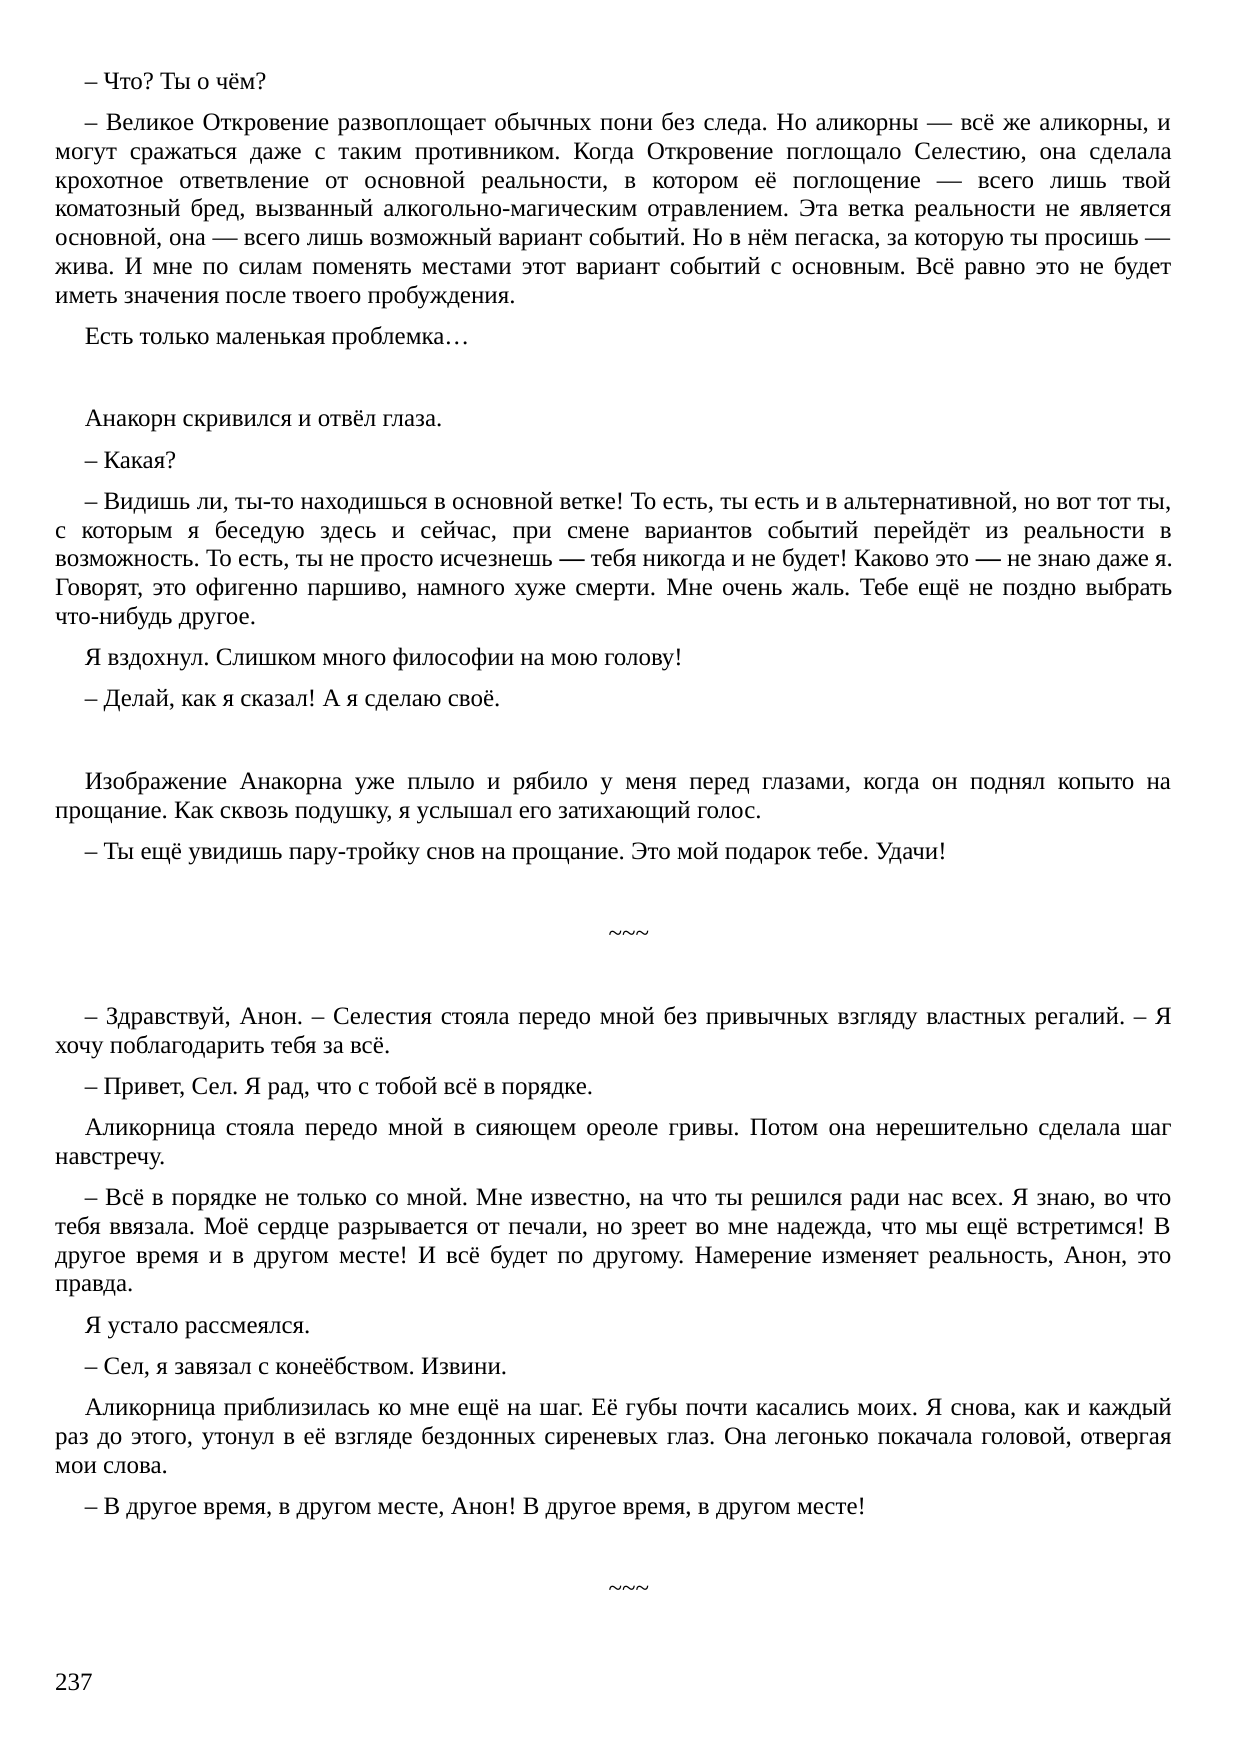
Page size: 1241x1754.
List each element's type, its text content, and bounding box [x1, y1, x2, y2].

text – Видишь ли, ты-то находишься в основной ветке! То есть, ты есть и в альтернативной, но вот тот ты, с которым я беседую здесь и сейчас, при смене вариантов событий перейдёт из реальности в возможность. То есть, ты не просто исчезнешь — тебя никогда и не будет! Каково это — не знаю даже я. Говорят, это офигенно паршиво, намного хуже смерти. Мне очень жаль. Тебе ещё не поздно выбрать что-нибудь другое. [55, 486, 1173, 630]
text ~~~ [55, 918, 1173, 947]
text Аликорница стояла передо мной в сияющем ореоле гривы. Потом она нерешительно сделала шаг навстречу. [55, 1112, 1173, 1170]
text Анакорн скривился и отвёл глаза. [55, 403, 1173, 432]
text Есть только маленькая проблемка… [55, 321, 1173, 350]
text – Ты ещё увидишь пару-тройку снов на прощание. Это мой подарок тебе. Удачи! [55, 836, 1173, 865]
text – В другое время, в другом месте, Анон! В другое время, в другом месте! [55, 1491, 1173, 1520]
text – Что? Ты о чём? [55, 66, 1173, 95]
text – Делай, как я сказал! А я сделаю своё. [55, 683, 1173, 712]
text Я вздохнул. Слишком много философии на мою голову! [55, 642, 1173, 671]
text ~~~ [55, 1573, 1173, 1602]
text – Всё в порядке не только со мной. Мне известно, на что ты решился ради нас всех. Я знаю, во что тебя ввязала. Моё сердце разрывается от печали, но зреет во мне надежда, что мы ещё встретимся! В другое время и в другом месте! И всё будет по другому. Намерение изменяет реальность, Анон, это правда. [55, 1182, 1173, 1297]
text – Здравствуй, Анон. – Селестия стояла передо мной без привычных взгляду властных регалий. – Я хочу поблагодарить тебя за всё. [55, 1001, 1173, 1058]
text – Какая? [55, 445, 1173, 473]
text – Привет, Сел. Я рад, что с тобой всё в порядке. [55, 1071, 1173, 1100]
text Аликорница приблизилась ко мне ещё на шаг. Её губы почти касались моих. Я снова, как и каждый раз до этого, утонул в её взгляде бездонных сиреневых глаз. Она легонько покачала головой, отвергая мои слова. [55, 1392, 1173, 1478]
text Я устало рассмеялся. [55, 1310, 1173, 1338]
text Изображение Анакорна уже плыло и рябило у меня перед глазами, когда он поднял копыто на прощание. Как сквозь подушку, я услышал его затихающий голос. [55, 766, 1173, 823]
text – Великое Откровение развоплощает обычных пони без следа. Но аликорны — всё же аликорны, и могут сражаться даже с таким противником. Когда Откровение поглощало Селестию, она сделала крохотное ответвление от основной реальности, в котором её поглощение — всего лишь твой коматозный бред, вызванный алкогольно-магическим отравлением. Эта ветка реальности не является основной, она — всего лишь возможный вариант событий. Но в нём пегаска, за которую ты просишь — жива. И мне по силам поменять местами этот вариант событий с основным. Всё равно это не будет иметь значения после твоего пробуждения. [55, 107, 1173, 308]
text – Сел, я завязал с конеёбством. Извини. [55, 1351, 1173, 1380]
